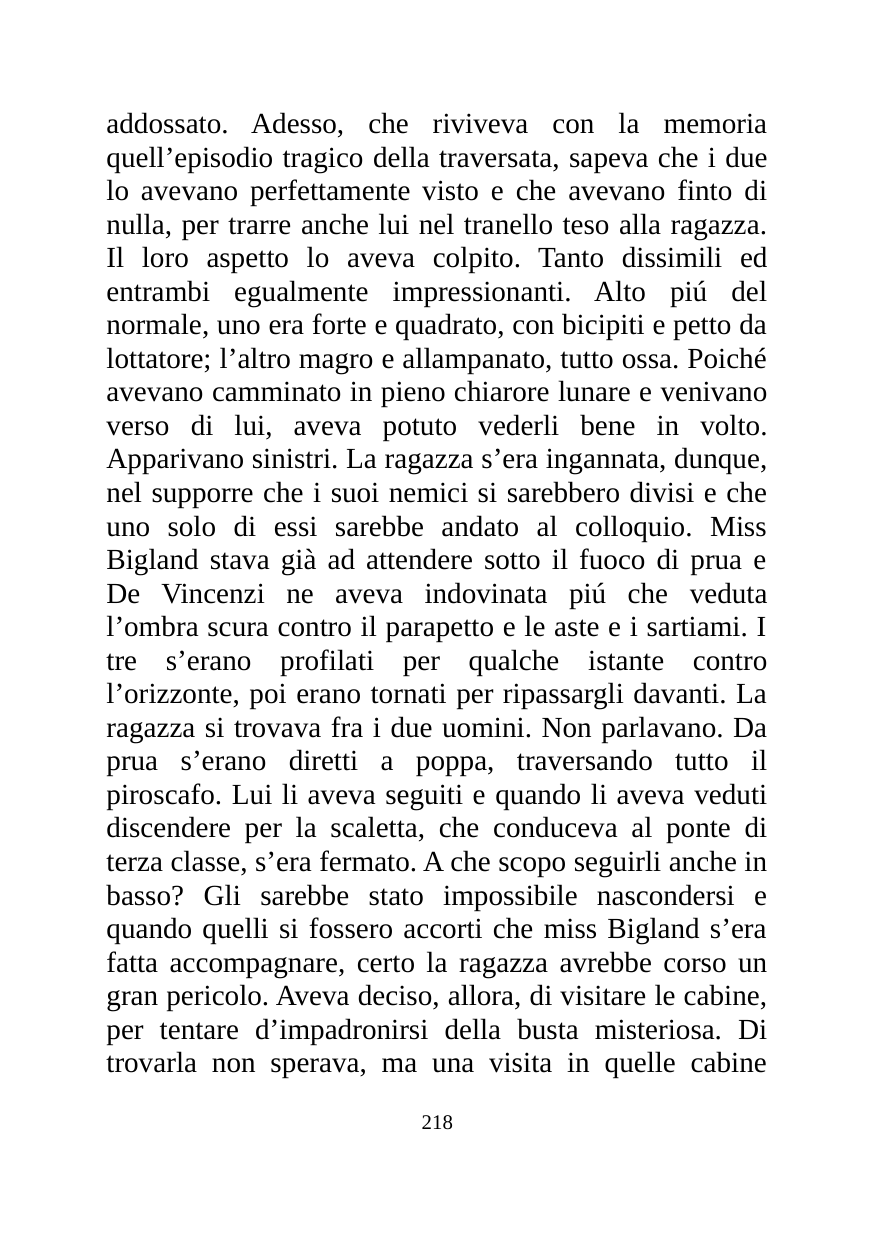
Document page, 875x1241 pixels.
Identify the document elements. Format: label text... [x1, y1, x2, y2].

text addossato. Adesso, che riviveva con la memoria quell’episodio tragico della traversata, sapeva che i due lo avevano perfettamente visto e che avevano finto di nulla, per trarre anche lui nel tranello teso alla ragazza. Il loro aspetto lo aveva colpito. Tanto dissimili ed entrambi egualmente impressionanti. Alto piú del normale, uno era forte e quadrato, con bicipiti e petto da lottatore; l’altro magro e allampanato, tutto ossa. Poiché avevano camminato in pieno chiarore lunare e venivano verso di lui, aveva potuto vederli bene in volto. Apparivano sinistri. La ragazza s’era ingannata, dunque, nel supporre che i suoi nemici si sarebbero divisi e che uno solo di essi sarebbe andato al colloquio. Miss Bigland stava già ad attendere sotto il fuoco di prua e De Vincenzi ne aveva indovinata piú che veduta l’ombra scura contro il parapetto e le aste e i sartiami. I tre s’erano profilati per qualche istante contro l’orizzonte, poi erano tornati per ripassargli davanti. La ragazza si trovava fra i due uomini. Non parlavano. Da prua s’erano diretti a poppa, traversando tutto il piroscafo. Lui li aveva seguiti e quando li aveva veduti discendere per la scaletta, che conduceva al ponte di terza classe, s’era fermato. A che scopo seguirli anche in basso? Gli sarebbe stato impossibile nascondersi e quando quelli si fossero accorti che miss Bigland s’era fatta accompagnare, certo la ragazza avrebbe corso un gran pericolo. Aveva deciso, allora, di visitare le cabine, per tentare d’impadronirsi della busta misteriosa. Di trovarla non sperava, ma una visita in quelle cabine [106, 106, 768, 1079]
